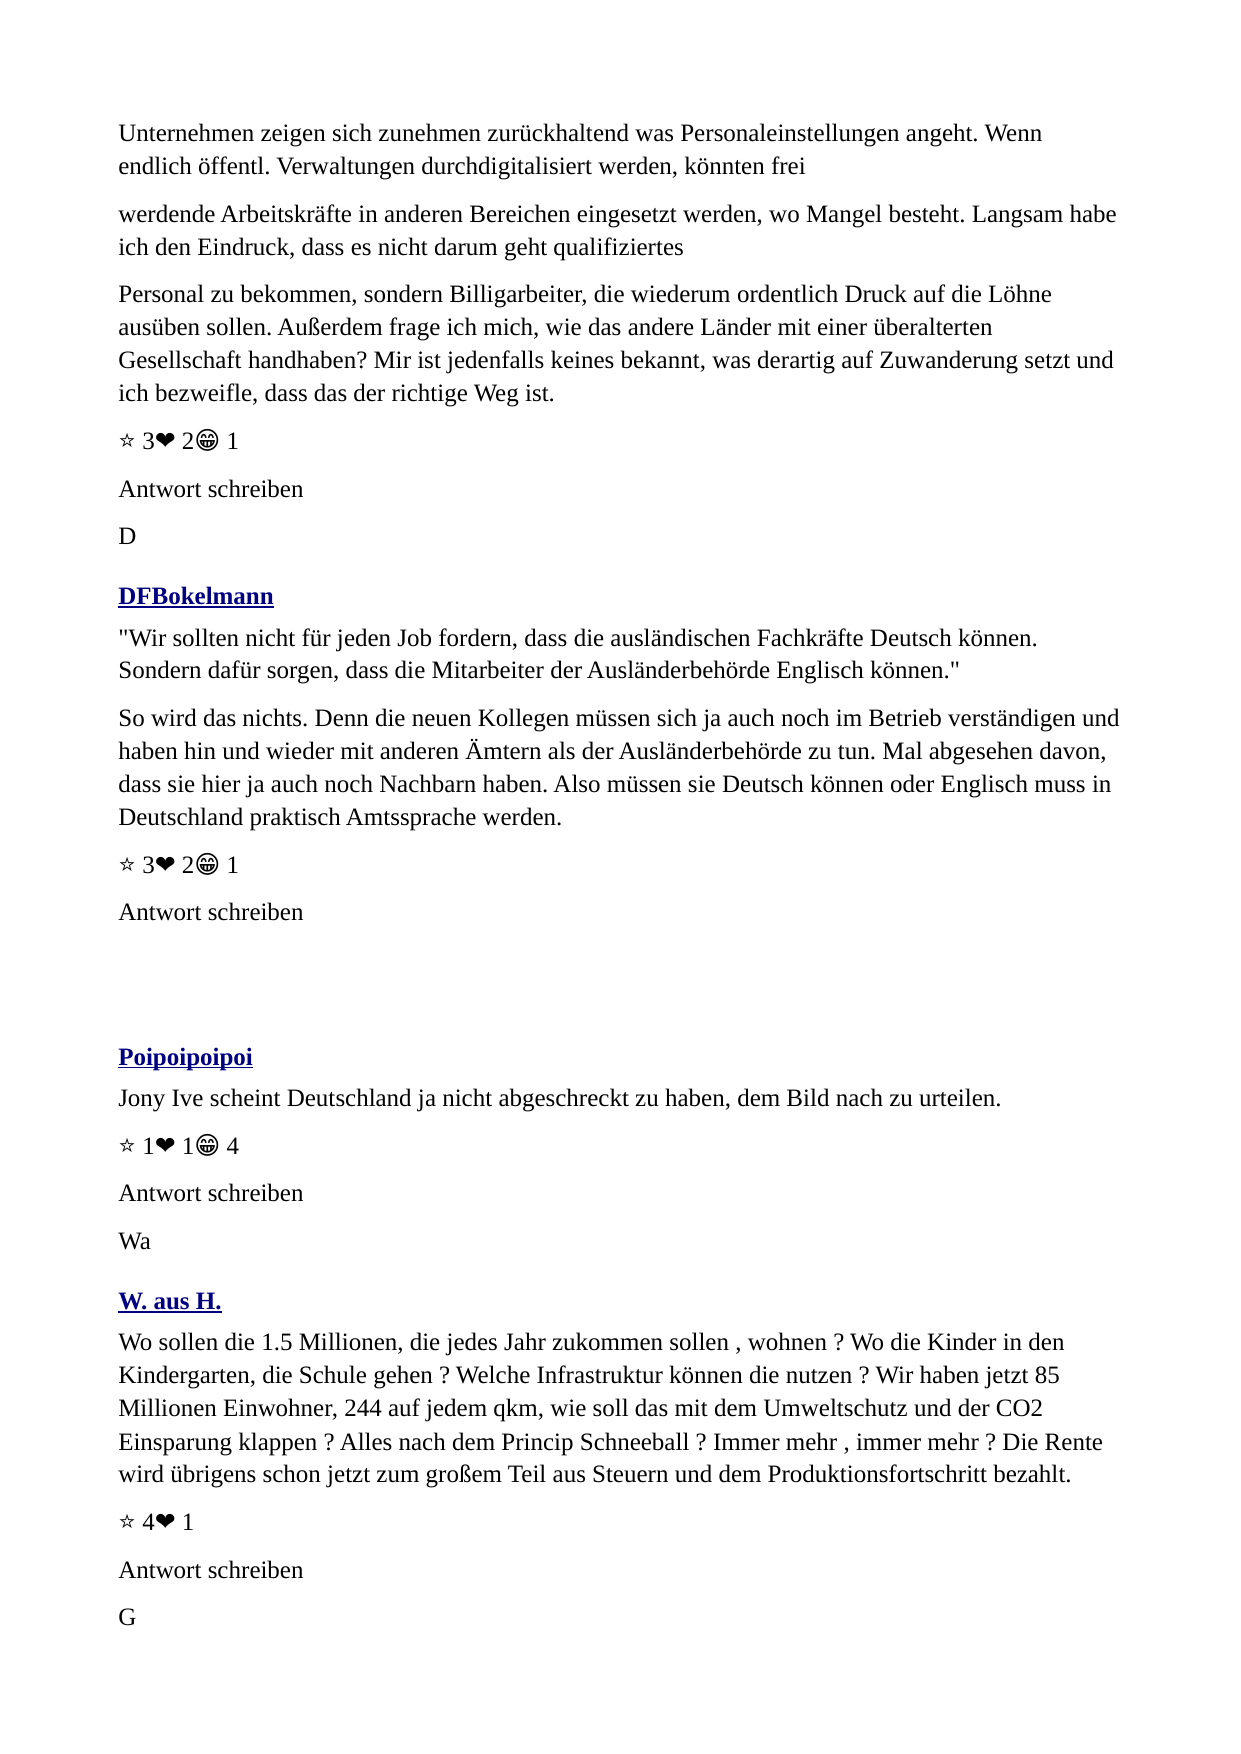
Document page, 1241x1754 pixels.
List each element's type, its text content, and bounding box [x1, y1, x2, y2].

subtitle W. aus H. [118, 1286, 1122, 1315]
text ⭐️ 3❤️ 2😁 1 [118, 426, 1122, 455]
subtitle DFBokelmann [118, 581, 1122, 610]
text werdende Arbeitskräfte in anderen Bereichen eingesetzt werden, wo Mangel besteht. Langsam habe ich den Eindruck, dass es nicht darum geht qualifiziertes [118, 199, 1122, 261]
text Antwort schreiben [118, 1178, 1122, 1207]
text Unternehmen zeigen sich zunehmen zurückhaltend was Personaleinstellungen angeht. Wenn endlich öffentl. Verwaltungen durchdigitalisiert werden, könnten frei [118, 118, 1122, 180]
text "Wir sollten nicht für jeden Job fordern, dass die ausländischen Fachkräfte Deutsch können. Sondern dafür sorgen, dass die Mitarbeiter der Ausländerbehörde Englisch können." [118, 623, 1122, 684]
text Antwort schreiben [118, 1555, 1122, 1583]
subtitle Poipoipoipoi [118, 1042, 1122, 1071]
text Antwort schreiben [118, 897, 1122, 926]
text ⭐️ 4❤️ 1 [118, 1507, 1122, 1536]
text Antwort schreiben [118, 474, 1122, 502]
text D [118, 521, 1122, 550]
text G [118, 1602, 1122, 1631]
text ⭐️ 1❤️ 1😁 4 [118, 1131, 1122, 1160]
text So wird das nichts. Denn die neuen Kollegen müssen sich ja auch noch im Betrieb verständigen und haben hin und wieder mit anderen Ämtern als der Ausländerbehörde zu tun. Mal abgesehen davon, dass sie hier ja auch noch Nachbarn haben. Also müssen sie Deutsch können oder Englisch muss in Deutschland praktisch Amtssprache werden. [118, 703, 1122, 831]
text ⭐️ 3❤️ 2😁 1 [118, 850, 1122, 879]
text Jony Ive scheint Deutschland ja nicht abgeschreckt zu haben, dem Bild nach zu urteilen. [118, 1083, 1122, 1112]
text Personal zu bekommen, sondern Billigarbeiter, die wiederum ordentlich Druck auf die Löhne ausüben sollen. Außerdem frage ich mich, wie das andere Länder mit einer überalterten Gesellschaft handhaben? Mir ist jedenfalls keines bekannt, was derartig auf Zuwanderung setzt und ich bezweifle, dass das der richtige Weg ist. [118, 279, 1122, 407]
text Wa [118, 1226, 1122, 1255]
text Wo sollen die 1.5 Millionen, die jedes Jahr zukommen sollen , wohnen ? Wo die Kinder in den Kindergarten, die Schule gehen ? Welche Infrastruktur können die nutzen ? Wir haben jetzt 85 Millionen Einwohner, 244 auf jedem qkm, wie soll das mit dem Umweltschutz und der CO2 Einsparung klappen ? Alles nach dem Princip Schneeball ? Immer mehr , immer mehr ? Die Rente wird übrigens schon jetzt zum großem Teil aus Steuern und dem Produktionsfortschritt bezahlt. [118, 1327, 1122, 1488]
